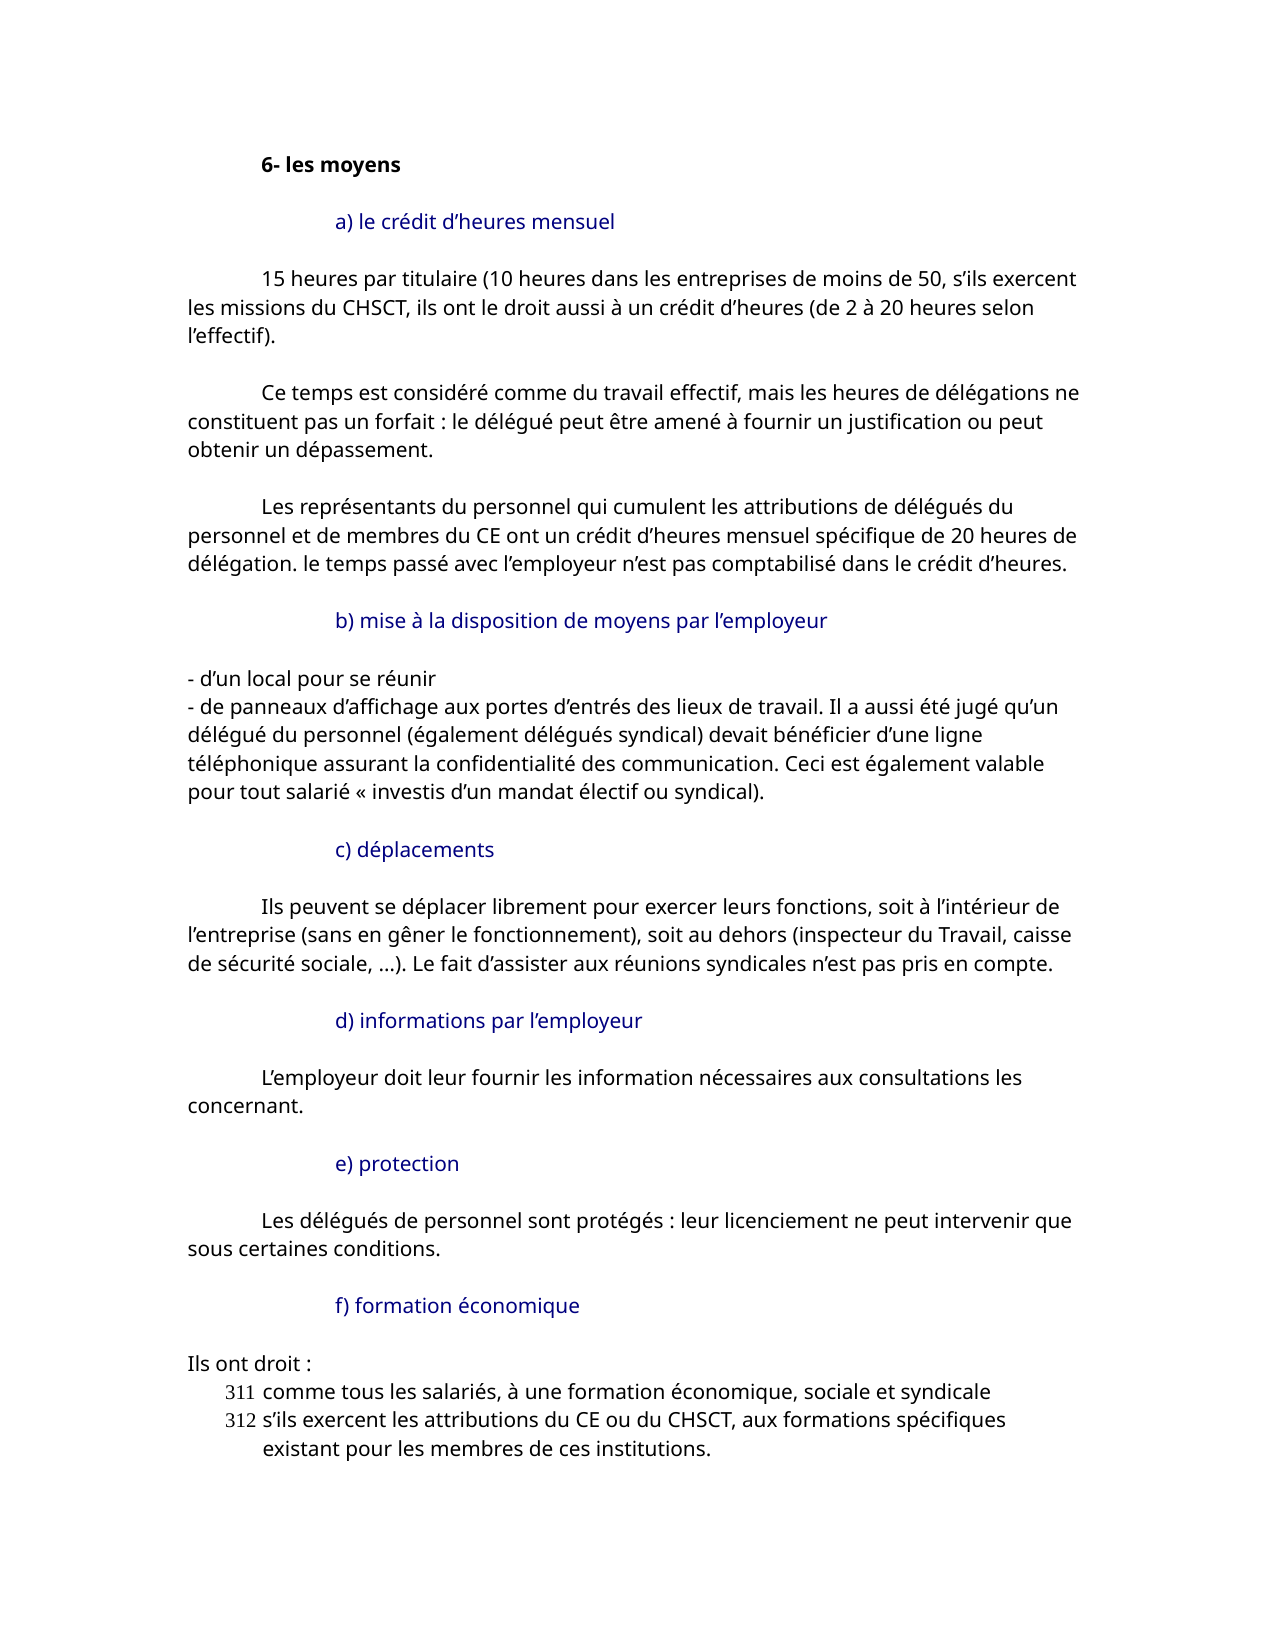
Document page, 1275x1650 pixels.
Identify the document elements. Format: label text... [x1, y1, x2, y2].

text f) formation économique [261, 1292, 1087, 1320]
text - d’un local pour se réunir [187, 664, 1087, 692]
text Ils ont droit : [187, 1349, 1087, 1377]
text L’employeur doit leur fournir les information nécessaires aux consultations les concernant. [187, 1063, 1087, 1120]
text 15 heures par titulaire (10 heures dans les entreprises de moins de 50, s’ils exercent les missions du CHSCT, ils ont le droit aussi à un crédit d’heures (de 2 à 20 heures selon l’effectif). [187, 264, 1087, 350]
text b) mise à la disposition de moyens par l’employeur [261, 607, 1087, 635]
text Les représentants du personnel qui cumulent les attributions de délégués du personnel et de membres du CE ont un crédit d’heures mensuel spécifique de 20 heures de délégation. le temps passé avec l’employeur n’est pas comptabilisé dans le crédit d’heures. [187, 492, 1087, 578]
text Ils peuvent se déplacer librement pour exercer leurs fonctions, soit à l’intérieur de l’entreprise (sans en gêner le fonctionnement), soit au dehors (inspecteur du Travail, caisse de sécurité sociale, …). Le fait d’assister aux réunions syndicales n’est pas pris en compte. [187, 892, 1087, 977]
text - de panneaux d’affichage aux portes d’entrés des lieux de travail. Il a aussi été jugé qu’un délégué du personnel (également délégués syndical) devait bénéficier d’une ligne téléphonique assurant la confidentialité des communication. Ceci est également valable pour tout salarié « investis d’un mandat électif ou syndical). [187, 692, 1087, 806]
text c) déplacements [261, 835, 1087, 863]
text e) protection [261, 1149, 1087, 1177]
list comme tous les salariés, à une formation économique, sociale et syndicale [225, 1377, 1087, 1406]
list s’ils exercent les attributions du CE ou du CHSCT, aux formations spécifiques existant pour les membres de ces institutions. [225, 1406, 1087, 1462]
text d) informations par l’employeur [261, 1006, 1087, 1034]
text 6- les moyens [187, 150, 1087, 178]
text Ce temps est considéré comme du travail effectif, mais les heures de délégations ne constituent pas un forfait : le délégué peut être amené à fournir un justification ou peut obtenir un dépassement. [187, 378, 1087, 464]
text a) le crédit d’heures mensuel [261, 207, 1087, 236]
text Les délégués de personnel sont protégés : leur licenciement ne peut intervenir que sous certaines conditions. [187, 1206, 1087, 1263]
